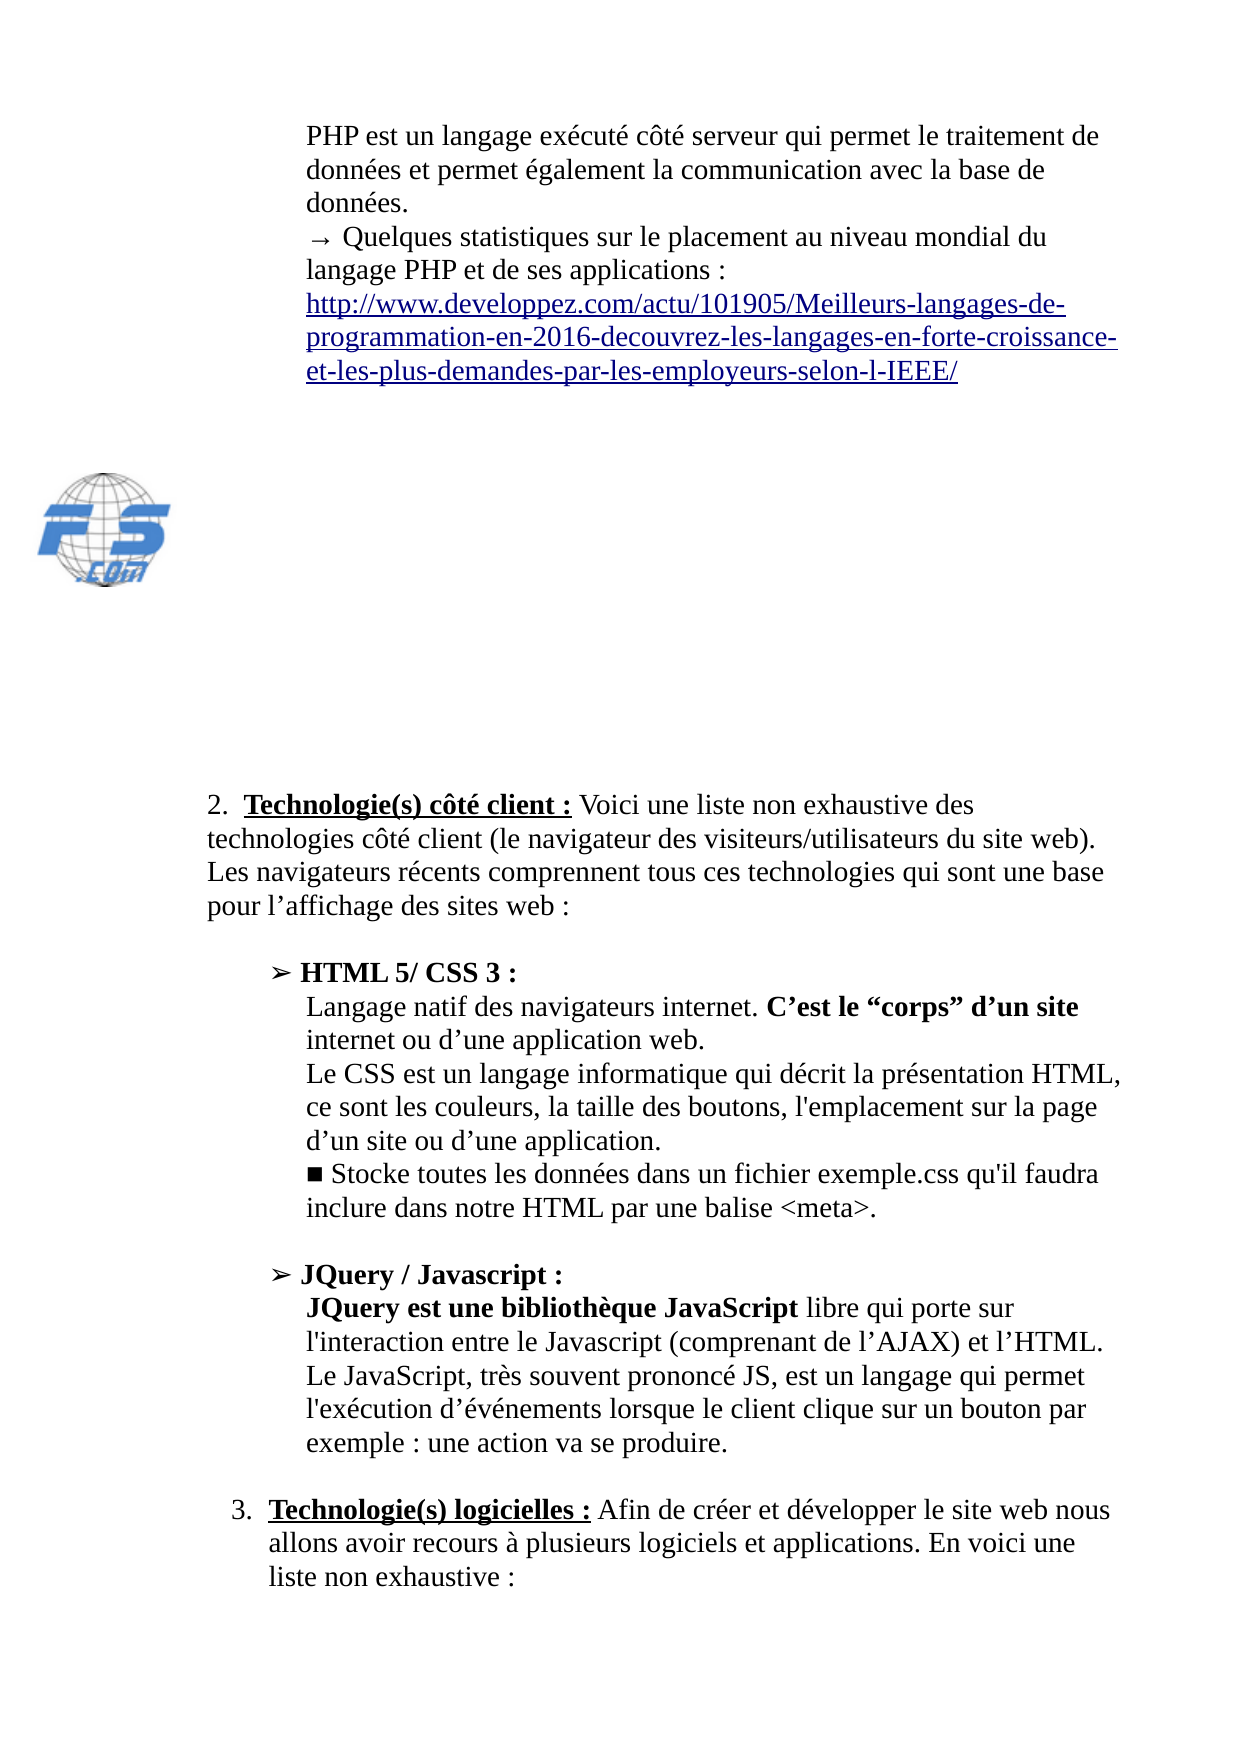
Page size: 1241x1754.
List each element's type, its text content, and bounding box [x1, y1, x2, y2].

picture [0, 473, 202, 587]
list Technologie(s) logicielles : Afin de créer et développer le site web nous allons avoir recours à plusieurs logiciels et applications. En voici une liste non exhaustive : [231, 1492, 1122, 1592]
list JQuery est une bibliothèque JavaScript libre qui porte sur l'interaction entre le Javascript (comprenant de l’AJAX) et l’HTML. Le JavaScript, très souvent prononcé JS, est un langage qui permet l'exécution d’événements lorsque le client clique sur un bouton par exemple : une action va se produire. [268, 1291, 1122, 1458]
list ➢ HTML 5/ CSS 3 : [231, 955, 1122, 989]
list → Quelques statistiques sur le placement au niveau mondial du langage PHP et de ses applications : http://www.developpez.com/actu/101905/Meilleurs-langages-de-programmation-en-2016-decouvrez-les-langages-en-forte-croissance-et-les-plus-demandes-par-les-employeurs-selon-l-IEEE/ [268, 219, 1122, 387]
list ➢ JQuery / Javascript : [231, 1257, 1122, 1291]
list Le CSS est un langage informatique qui décrit la présentation HTML, ce sont les couleurs, la taille des boutons, l'emplacement sur la page d’un site ou d’une application. [268, 1056, 1122, 1156]
list Langage natif des navigateurs internet. C’est le “corps” d’un site internet ou d’une application web. [268, 989, 1122, 1056]
text 2. Technologie(s) côté client : Voici une liste non exhaustive des technologies côté client (le navigateur des visiteurs/utilisateurs du site web). Les navigateurs récents comprennent tous ces technologies qui sont une base pour l’affichage des sites web : [118, 787, 1122, 922]
list PHP est un langage exécuté côté serveur qui permet le traitement de données et permet également la communication avec la base de données. [268, 118, 1122, 219]
list ■ Stocke toutes les données dans un fichier exemple.css qu'il faudra inclure dans notre HTML par une balise <meta>. [268, 1156, 1122, 1223]
